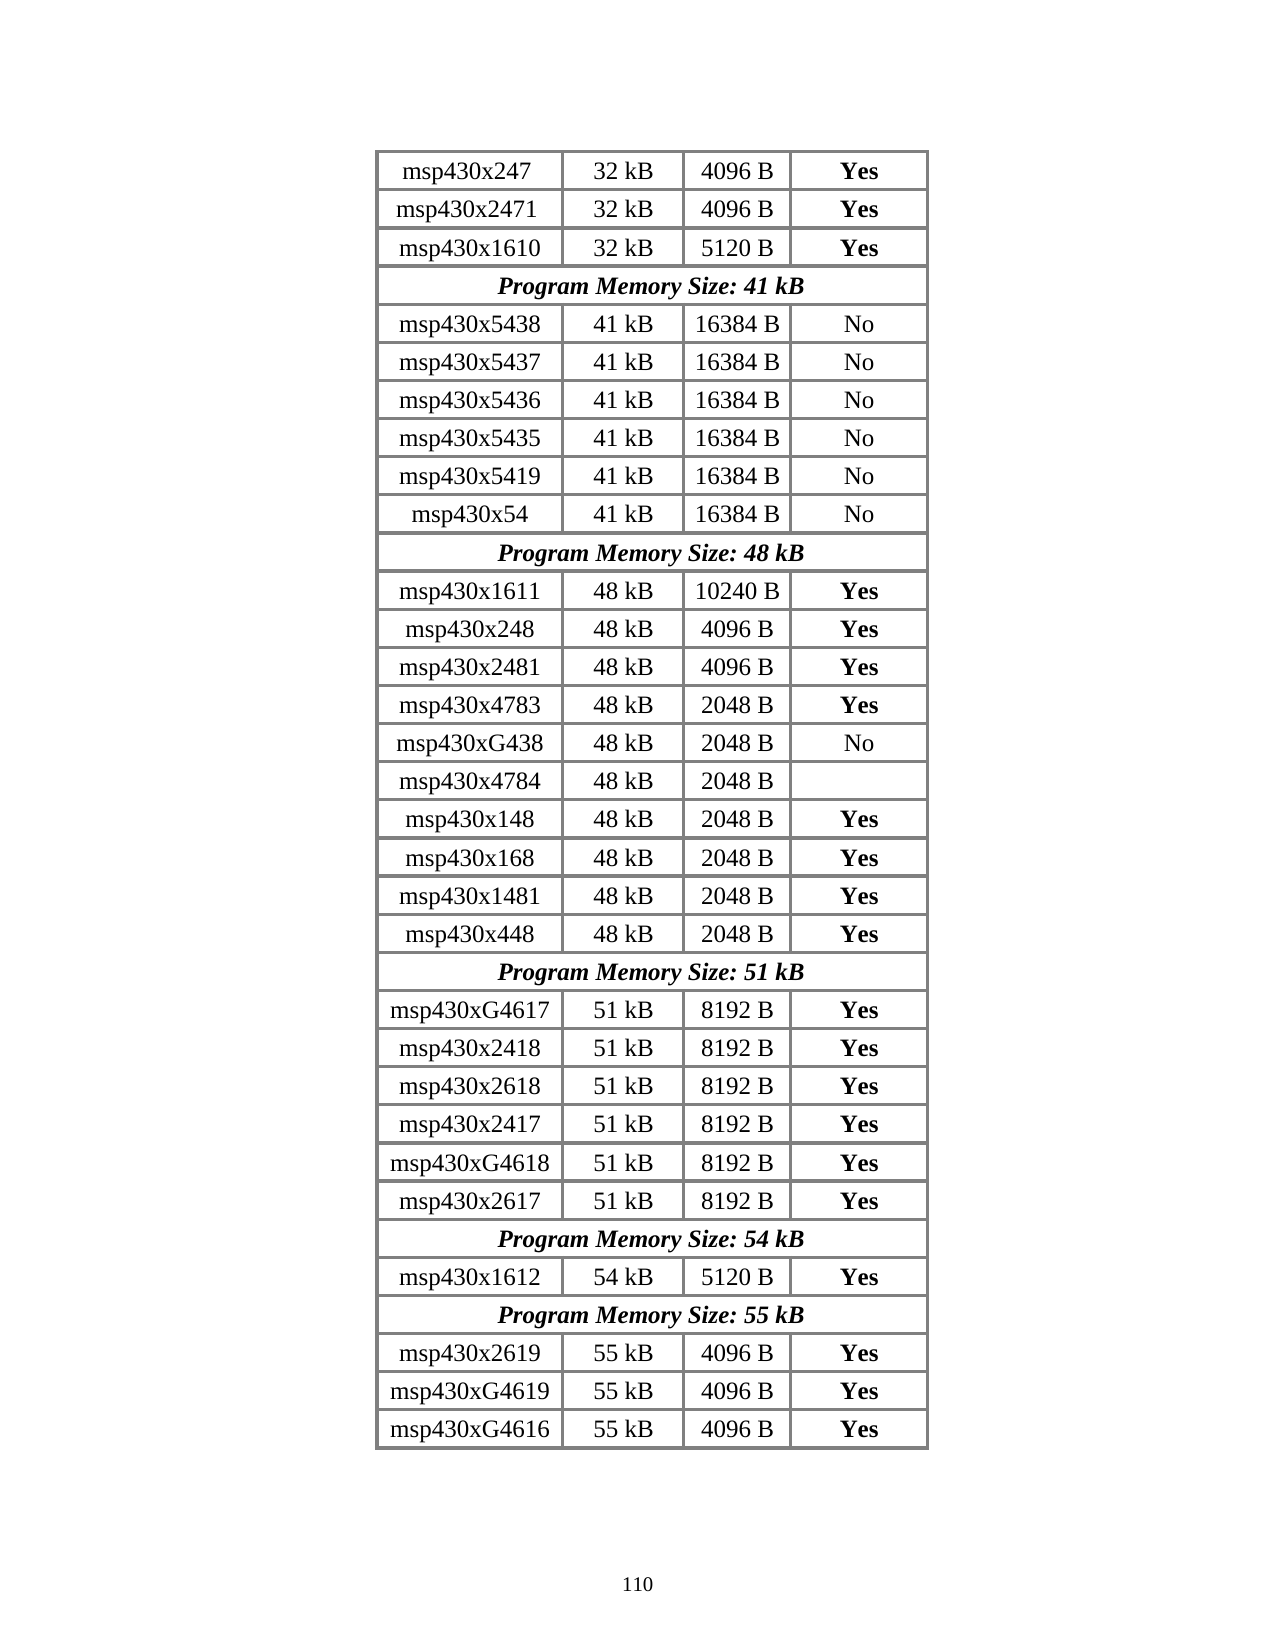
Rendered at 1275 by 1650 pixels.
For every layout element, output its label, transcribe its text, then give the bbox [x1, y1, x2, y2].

table_cell 16384 B [685, 344, 789, 379]
table_cell No [792, 496, 926, 531]
table_cell 2048 B [685, 840, 789, 874]
table_cell msp430x2471 [379, 191, 561, 226]
table_cell 2048 B [685, 878, 789, 912]
table_cell No [792, 420, 926, 455]
table_cell 51 kB [564, 1183, 682, 1217]
table_cell Yes [792, 1411, 926, 1446]
table_cell 16384 B [685, 306, 789, 341]
table_cell No [792, 725, 926, 760]
table_cell msp430xG4616 [379, 1411, 561, 1446]
table_cell msp430x5435 [379, 420, 561, 455]
table_cell 51 kB [564, 1068, 682, 1103]
table_cell 4096 B [685, 1373, 789, 1408]
table_cell msp430x4784 [379, 763, 561, 798]
table_cell msp430x248 [379, 611, 561, 646]
table_cell Yes [792, 230, 926, 264]
table_cell msp430x2618 [379, 1068, 561, 1103]
table_cell Yes [792, 191, 926, 226]
table_cell 8192 B [685, 1106, 789, 1141]
table_cell Yes [792, 1030, 926, 1065]
table_cell 51 kB [564, 1145, 682, 1179]
table_cell 55 kB [564, 1335, 682, 1370]
table_cell [792, 763, 926, 798]
table_cell 4096 B [685, 191, 789, 226]
table_cell Program Memory Size: 55 kB [379, 1297, 926, 1332]
table_cell 48 kB [564, 801, 682, 836]
table_cell msp430x148 [379, 801, 561, 836]
table_cell Program Memory Size: 41 kB [379, 268, 926, 302]
table_cell No [792, 382, 926, 417]
table_cell 8192 B [685, 1183, 789, 1217]
table_cell msp430x2418 [379, 1030, 561, 1065]
table_cell 48 kB [564, 687, 682, 722]
table_cell Yes [792, 840, 926, 874]
table_cell 2048 B [685, 725, 789, 760]
table_cell 16384 B [685, 420, 789, 455]
table_cell 8192 B [685, 1030, 789, 1065]
table_cell 41 kB [564, 420, 682, 455]
table_cell msp430x5419 [379, 458, 561, 493]
table_cell 41 kB [564, 306, 682, 341]
table_cell 41 kB [564, 382, 682, 417]
table_cell Yes [792, 878, 926, 912]
table_cell msp430x168 [379, 840, 561, 874]
table_cell 48 kB [564, 573, 682, 607]
table_cell Yes [792, 573, 926, 607]
table_cell msp430x2481 [379, 649, 561, 684]
table_cell Program Memory Size: 51 kB [379, 954, 926, 989]
table_cell 41 kB [564, 344, 682, 379]
table_cell 51 kB [564, 992, 682, 1027]
table_cell msp430x247 [379, 153, 561, 188]
table_cell No [792, 306, 926, 341]
table_cell msp430x448 [379, 916, 561, 951]
table_cell msp430xG4618 [379, 1145, 561, 1179]
table_cell 48 kB [564, 725, 682, 760]
table_cell 5120 B [685, 230, 789, 264]
table_cell 48 kB [564, 611, 682, 646]
table_cell 4096 B [685, 611, 789, 646]
table_cell 54 kB [564, 1259, 682, 1294]
table_cell 48 kB [564, 916, 682, 951]
table_cell Yes [792, 153, 926, 188]
table_cell 8192 B [685, 1145, 789, 1179]
table_cell Yes [792, 687, 926, 722]
table_cell 55 kB [564, 1373, 682, 1408]
table_cell No [792, 344, 926, 379]
table_cell 48 kB [564, 763, 682, 798]
table_cell msp430x1610 [379, 230, 561, 264]
table_cell 16384 B [685, 458, 789, 493]
table_cell msp430xG4619 [379, 1373, 561, 1408]
table_cell 32 kB [564, 191, 682, 226]
table_cell msp430x1611 [379, 573, 561, 607]
table_cell Yes [792, 1145, 926, 1179]
table_cell 4096 B [685, 649, 789, 684]
table_cell 4096 B [685, 1411, 789, 1446]
table_cell Yes [792, 801, 926, 836]
table_cell 16384 B [685, 382, 789, 417]
table_cell 5120 B [685, 1259, 789, 1294]
table_cell msp430x4783 [379, 687, 561, 722]
table_cell msp430x5436 [379, 382, 561, 417]
table_cell Yes [792, 1106, 926, 1141]
table_cell 16384 B [685, 496, 789, 531]
table_cell msp430x5438 [379, 306, 561, 341]
table_cell 41 kB [564, 458, 682, 493]
table_cell 32 kB [564, 230, 682, 264]
table_cell 4096 B [685, 153, 789, 188]
table_cell Yes [792, 1259, 926, 1294]
table_cell 41 kB [564, 496, 682, 531]
table_cell 2048 B [685, 763, 789, 798]
table_cell Yes [792, 649, 926, 684]
table_cell msp430x1612 [379, 1259, 561, 1294]
table_cell msp430x54 [379, 496, 561, 531]
table_cell msp430x2619 [379, 1335, 561, 1370]
table_cell Program Memory Size: 48 kB [379, 535, 926, 569]
table_cell 51 kB [564, 1030, 682, 1065]
table_cell 48 kB [564, 878, 682, 912]
table_cell 48 kB [564, 840, 682, 874]
table_cell 2048 B [685, 801, 789, 836]
table_cell Yes [792, 1373, 926, 1408]
table_cell msp430xG438 [379, 725, 561, 760]
table_cell 2048 B [685, 687, 789, 722]
table_cell 8192 B [685, 992, 789, 1027]
table_cell 10240 B [685, 573, 789, 607]
table_cell 51 kB [564, 1106, 682, 1141]
table_cell 8192 B [685, 1068, 789, 1103]
table_cell Yes [792, 1335, 926, 1370]
table_cell 55 kB [564, 1411, 682, 1446]
table_cell msp430xG4617 [379, 992, 561, 1027]
table_cell 48 kB [564, 649, 682, 684]
table_cell msp430x1481 [379, 878, 561, 912]
table_cell msp430x5437 [379, 344, 561, 379]
table_cell Yes [792, 1068, 926, 1103]
table_cell Program Memory Size: 54 kB [379, 1221, 926, 1256]
table_cell msp430x2617 [379, 1183, 561, 1217]
table_cell Yes [792, 916, 926, 951]
table_cell Yes [792, 992, 926, 1027]
table_cell Yes [792, 611, 926, 646]
table_cell 2048 B [685, 916, 789, 951]
table_cell Yes [792, 1183, 926, 1217]
table_cell msp430x2417 [379, 1106, 561, 1141]
table_cell 32 kB [564, 153, 682, 188]
table_cell No [792, 458, 926, 493]
table_cell 4096 B [685, 1335, 789, 1370]
